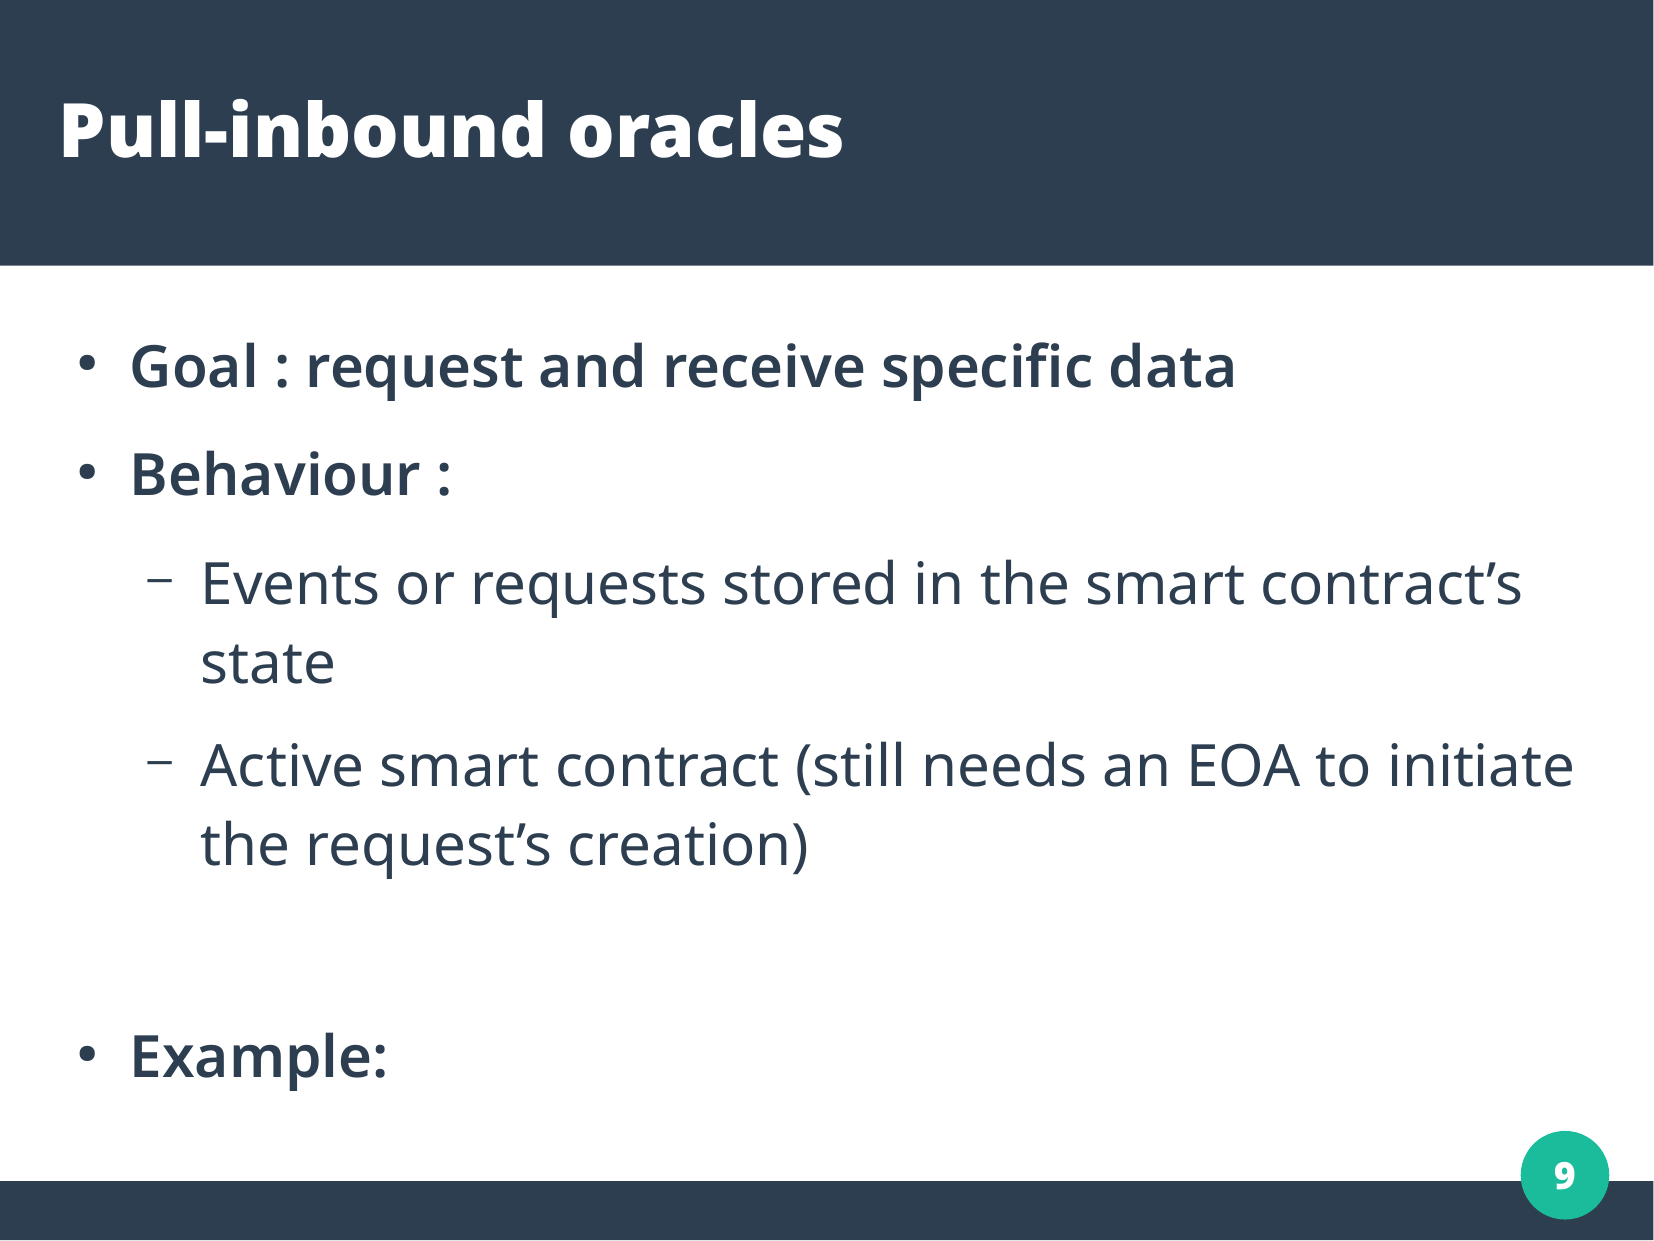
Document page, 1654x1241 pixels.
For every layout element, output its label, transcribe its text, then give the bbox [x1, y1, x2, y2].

list Goal : request and receive specific data Behaviour : Events or requests stored in the smart contract’s state Active smart contract (still needs an EOA to initiate the request’s creation) Example: [59, 324, 1595, 1152]
title Pull-inbound oracles [59, 49, 1595, 207]
